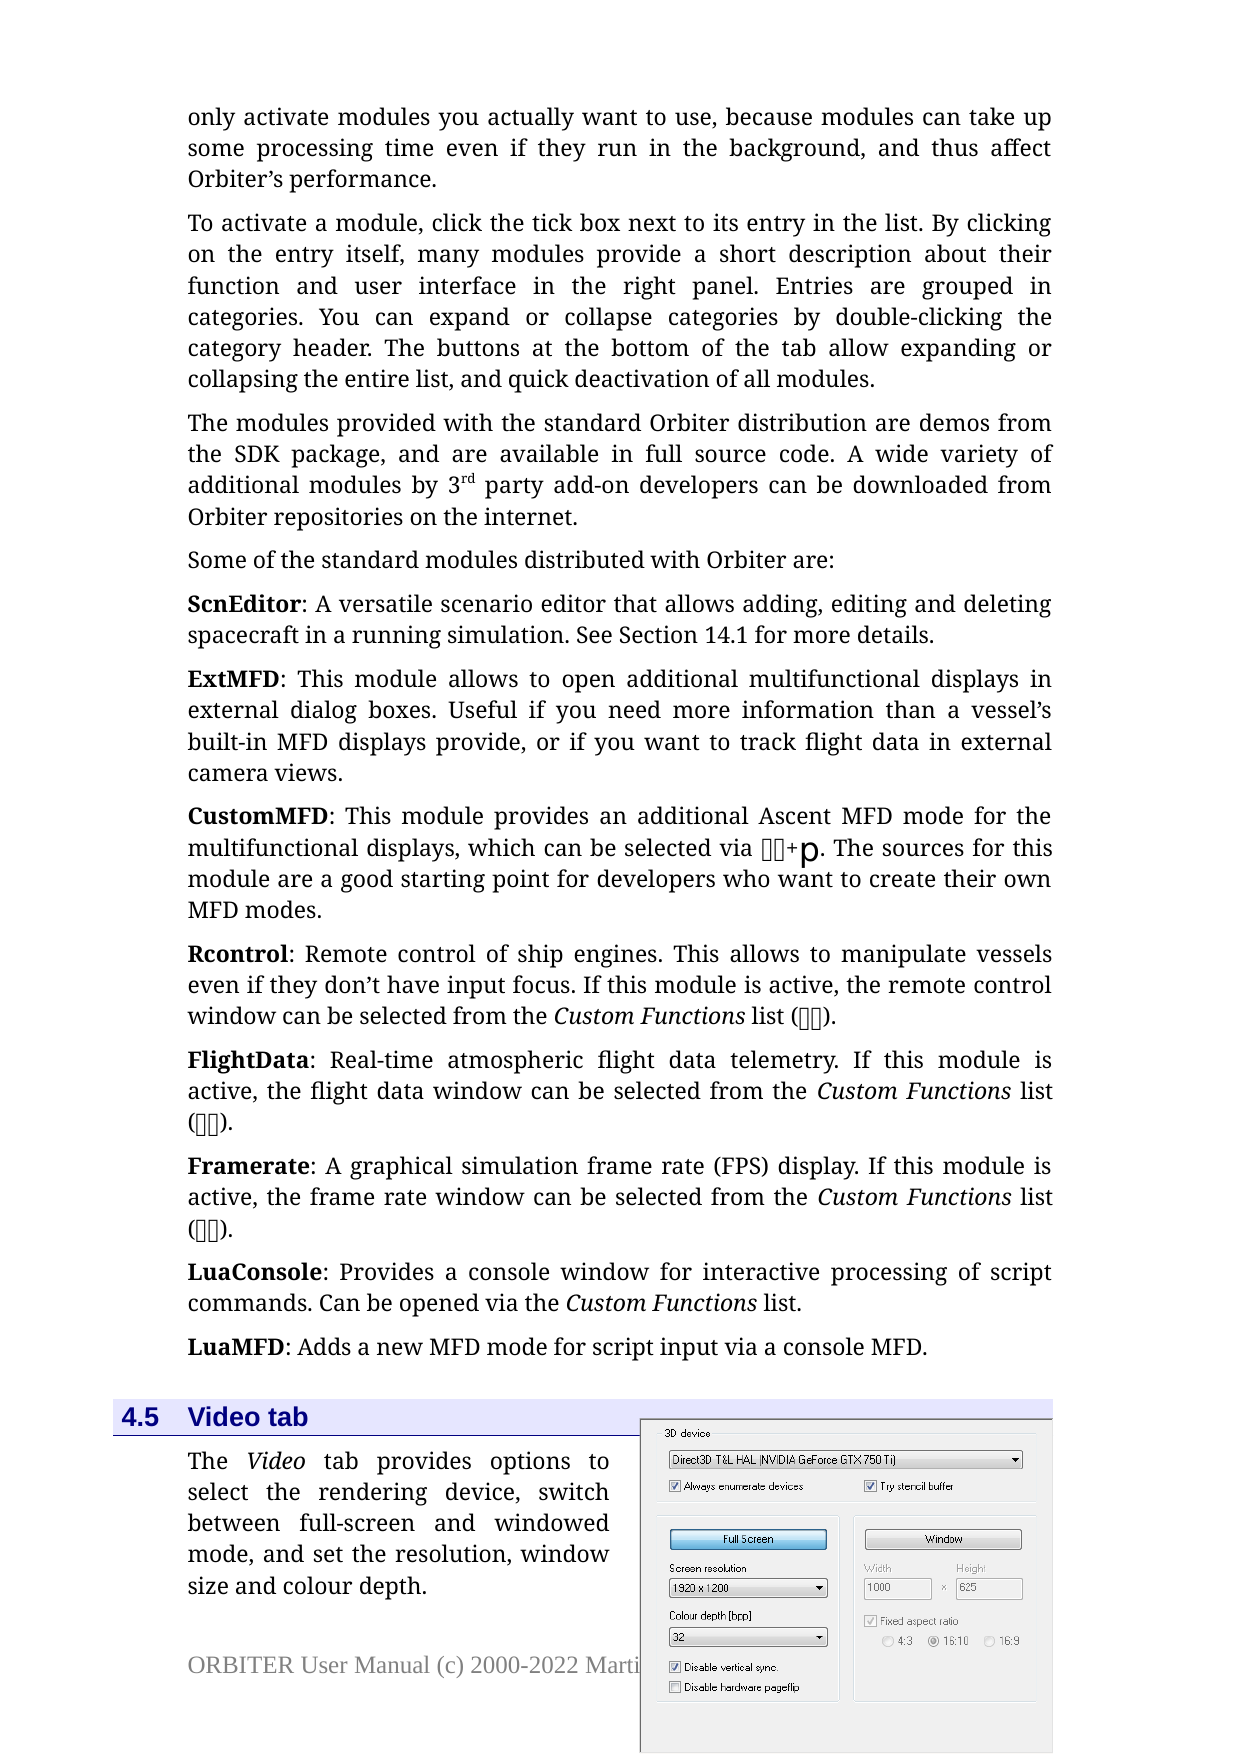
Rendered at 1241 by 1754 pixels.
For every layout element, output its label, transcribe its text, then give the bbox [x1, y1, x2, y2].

text ScnEditor: A versatile scenario editor that allows adding, editing and deleting spacecraft in a running simulation. See Section 14.1 for more details. [187, 587, 1053, 650]
text FlightData: Real-time atmospheric flight data telemetry. If this module is active, the flight data window can be selected from the Custom Functions list (). [187, 1043, 1053, 1137]
text ExtMFD: This module allows to open additional multifunctional displays in external dialog boxes. Useful if you need more information than a vessel’s built-in MFD displays provide, or if you want to track flight data in external camera views. [187, 662, 1053, 787]
text The modules provided with the standard Orbiter distribution are demos from the SDK package, and are available in full source code. A wide variety of additional modules by 3rd party add-on developers can be downloaded from Orbiter repositories on the internet. [187, 406, 1053, 531]
text Framerate: A graphical simulation frame rate (FPS) display. If this module is active, the frame rate window can be selected from the Custom Functions list (). [187, 1149, 1053, 1243]
text To activate a module, click the tick box next to its entry in the list. By clicking on the entry itself, many modules provide a short description about their function and user interface in the right panel. Entries are grouped in categories. You can expand or collapse categories by double-clicking the category header. The buttons at the bottom of the tab allow expanding or collapsing the entire list, and quick deactivation of all modules. [187, 207, 1053, 394]
text The Video tab provides options to select the rendering device, switch between full-screen and windowed mode, and set the resolution, window size and colour depth. [187, 1444, 639, 1600]
text Some of the standard modules distributed with Orbiter are: [187, 544, 1053, 575]
text only activate modules you actually want to use, because modules can take up some processing time even if they run in the background, and thus affect Orbiter’s performance. [187, 100, 1053, 194]
text LuaMFD: Adds a new MFD mode for script input via a console MFD. [187, 1331, 1053, 1362]
text LuaConsole: Provides a console window for interactive processing of script commands. Can be opened via the Custom Functions list. [187, 1256, 1053, 1318]
text CustomMFD: This module provides an additional Ascent MFD mode for the multifunctional displays, which can be selected via +p. The sources for this module are a good starting point for developers who want to create their own MFD modes. [187, 800, 1053, 925]
picture [639, 1418, 1053, 1754]
subtitle Video tab [113, 1399, 1053, 1435]
text Rcontrol: Remote control of ship engines. This allows to manipulate vessels even if they don’t have input focus. If this module is active, the remote control window can be selected from the Custom Functions list (). [187, 937, 1053, 1031]
